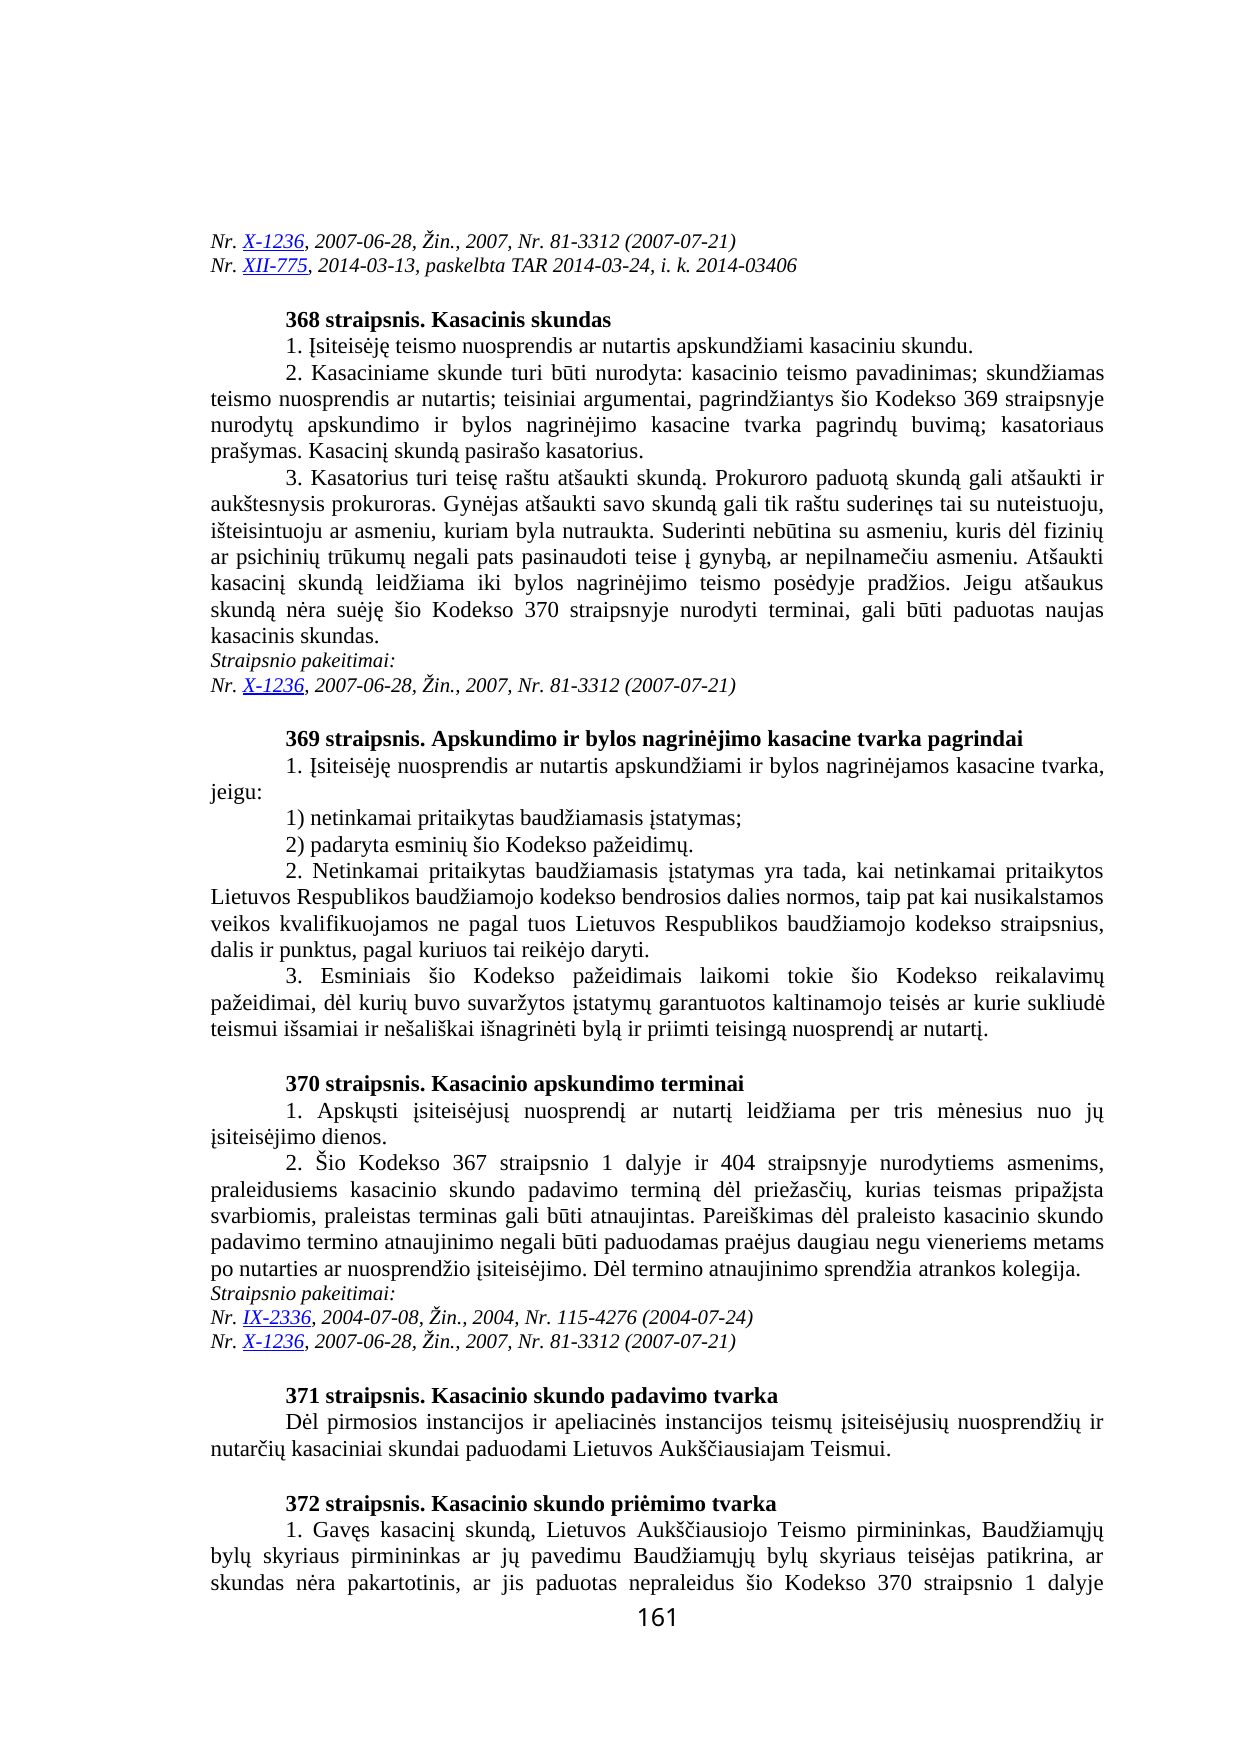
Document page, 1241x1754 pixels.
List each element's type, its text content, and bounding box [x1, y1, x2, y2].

text Straipsnio pakeitimai: [210, 1281, 1105, 1305]
text Nr. IX-2336, 2004-07-08, Žin., 2004, Nr. 115-4276 (2004-07-24) [210, 1305, 1105, 1329]
text Nr. XII-775, 2014-03-13, paskelbta TAR 2014-03-24, i. k. 2014-03406 [210, 253, 1105, 277]
text 370 straipsnis. Kasacinio apskundimo terminai [210, 1070, 1105, 1097]
text 2. Šio Kodekso 367 straipsnio 1 dalyje ir 404 straipsnyje nurodytiems asmenims, praleidusiems kasacinio skundo padavimo terminą dėl priežasčių, kurias teismas pripažįsta svarbiomis, praleistas terminas gali būti atnaujintas. Pareiškimas dėl praleisto kasacinio skundo padavimo termino atnaujinimo negali būti paduodamas praėjus daugiau negu vieneriems metams po nutarties ar nuosprendžio įsiteisėjimo. Dėl termino atnaujinimo sprendžia atrankos kolegija. [210, 1149, 1105, 1281]
text 369 straipsnis. Apskundimo ir bylos nagrinėjimo kasacine tvarka pagrindai [210, 725, 1105, 752]
text 3. Kasatorius turi teisę raštu atšaukti skundą. Prokuroro paduotą skundą gali atšaukti ir aukštesnysis prokuroras. Gynėjas atšaukti savo skundą gali tik raštu suderinęs tai su nuteistuoju, išteisintuoju ar asmeniu, kuriam byla nutraukta. Suderinti nebūtina su asmeniu, kuris dėl fizinių ar psichinių trūkumų negali pats pasinaudoti teise į gynybą, ar nepilnamečiu asmeniu. Atšaukti kasacinį skundą leidžiama iki bylos nagrinėjimo teismo posėdyje pradžios. Jeigu atšaukus skundą nėra suėję šio Kodekso 370 straipsnyje nurodyti terminai, gali būti paduotas naujas kasacinis skundas. [210, 464, 1105, 648]
text 1) netinkamai pritaikytas baudžiamasis įstatymas; [210, 804, 1105, 831]
text 372 straipsnis. Kasacinio skundo priėmimo tvarka [210, 1490, 1105, 1516]
text 2. Kasaciniame skunde turi būti nurodyta: kasacinio teismo pavadinimas; skundžiamas teismo nuosprendis ar nutartis; teisiniai argumentai, pagrindžiantys šio Kodekso 369 straipsnyje nurodytų apskundimo ir bylos nagrinėjimo kasacine tvarka pagrindų buvimą; kasatoriaus prašymas. Kasacinį skundą pasirašo kasatorius. [210, 358, 1105, 464]
text 371 straipsnis. Kasacinio skundo padavimo tvarka [210, 1382, 1105, 1408]
text 2. Netinkamai pritaikytas baudžiamasis įstatymas yra tada, kai netinkamai pritaikytos Lietuvos Respublikos baudžiamojo kodekso bendrosios dalies normos, taip pat kai nusikalstamos veikos kvalifikuojamos ne pagal tuos Lietuvos Respublikos baudžiamojo kodekso straipsnius, dalis ir punktus, pagal kuriuos tai reikėjo daryti. [210, 857, 1105, 962]
text Nr. X-1236, 2007-06-28, Žin., 2007, Nr. 81-3312 (2007-07-21) [210, 1329, 1105, 1353]
text Nr. X-1236, 2007-06-28, Žin., 2007, Nr. 81-3312 (2007-07-21) [210, 229, 1105, 253]
text 368 straipsnis. Kasacinis skundas [210, 306, 1105, 332]
text 1. Apskųsti įsiteisėjusį nuosprendį ar nutartį leidžiama per tris mėnesius nuo jų įsiteisėjimo dienos. [210, 1097, 1105, 1149]
text 1. Įsiteisėję nuosprendis ar nutartis apskundžiami ir bylos nagrinėjamos kasacine tvarka, jeigu: [210, 752, 1105, 804]
text 3. Esminiais šio Kodekso pažeidimais laikomi tokie šio Kodekso reikalavimų pažeidimai, dėl kurių buvo suvaržytos įstatymų garantuotos kaltinamojo teisės ar kurie sukliudė teismui išsamiai ir nešališkai išnagrinėti bylą ir priimti teisingą nuosprendį ar nutartį. [210, 962, 1105, 1042]
text 2) padaryta esminių šio Kodekso pažeidimų. [210, 831, 1105, 857]
text Straipsnio pakeitimai: [210, 648, 1105, 672]
text 1. Įsiteisėję teismo nuosprendis ar nutartis apskundžiami kasaciniu skundu. [210, 332, 1105, 358]
text Nr. X-1236, 2007-06-28, Žin., 2007, Nr. 81-3312 (2007-07-21) [210, 672, 1105, 697]
text 1. Gavęs kasacinį skundą, Lietuvos Aukščiausiojo Teismo pirmininkas, Baudžiamųjų bylų skyriaus pirmininkas ar jų pavedimu Baudžiamųjų bylų skyriaus teisėjas patikrina, ar skundas nėra pakartotinis, ar jis paduotas nepraleidus šio Kodekso 370 straipsnio 1 dalyje [210, 1516, 1105, 1595]
text Dėl pirmosios instancijos ir apeliacinės instancijos teismų įsiteisėjusių nuosprendžių ir nutarčių kasaciniai skundai paduodami Lietuvos Aukščiausiajam Teismui. [210, 1408, 1105, 1461]
